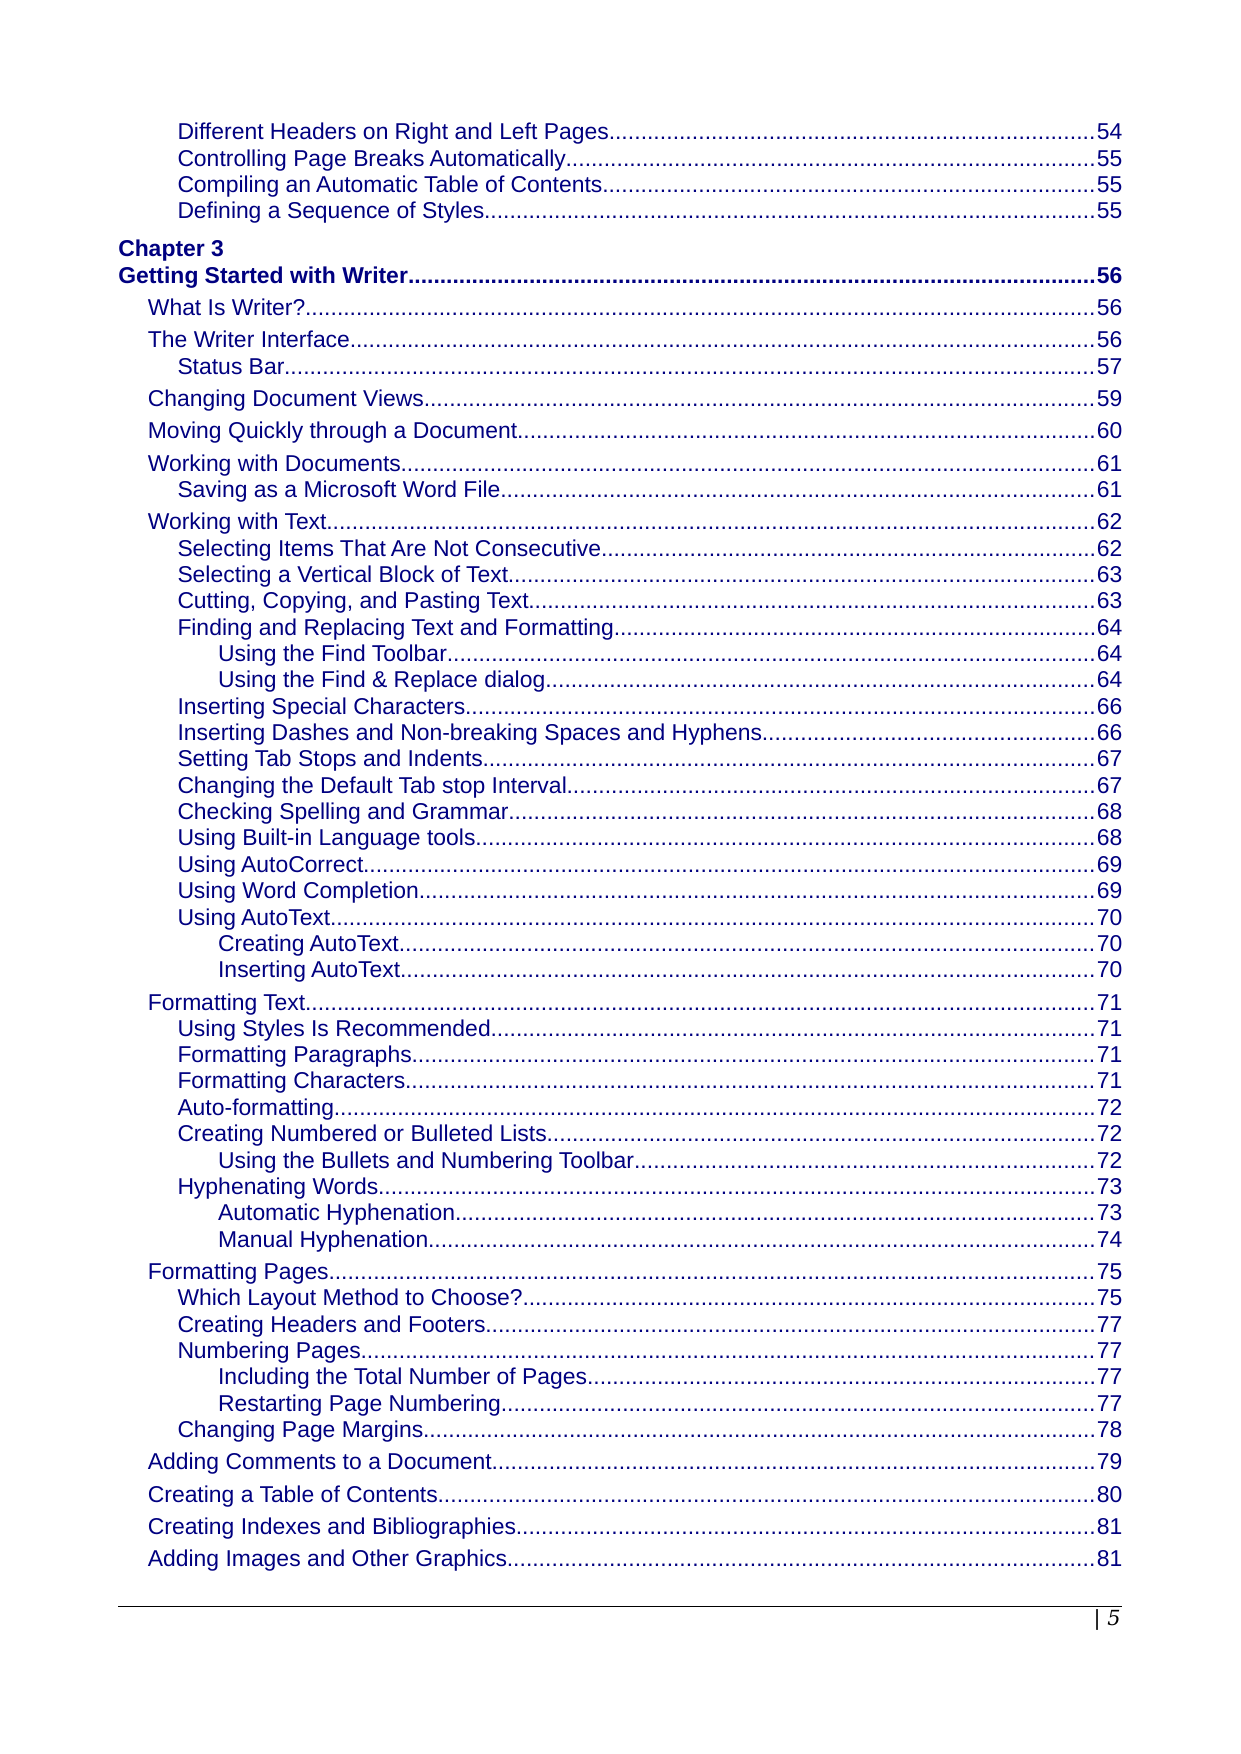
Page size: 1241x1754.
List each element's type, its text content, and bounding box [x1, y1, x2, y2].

text Moving Quickly through a Document 60 [148, 417, 1122, 443]
text Using the Bullets and Numbering Toolbar 72 [218, 1147, 1122, 1173]
text Creating Headers and Footers 77 [177, 1311, 1122, 1337]
text Using AutoCorrect 69 [177, 851, 1122, 877]
text Which Layout Method to Choose? 75 [177, 1284, 1122, 1311]
text Using the Find Toolbar 64 [218, 640, 1122, 666]
text Formatting Text 71 [148, 988, 1122, 1015]
text Working with Documents 61 [148, 449, 1122, 476]
text Hyphenating Words 73 [177, 1173, 1122, 1199]
text Chapter 3 Getting Started with Writer 56 [118, 235, 1122, 288]
text Adding Comments to a Document 79 [148, 1448, 1122, 1475]
text Numbering Pages 77 [177, 1337, 1122, 1363]
text Using Word Completion 69 [177, 877, 1122, 903]
text Using Built-in Language tools 68 [177, 824, 1122, 851]
text Status Bar 57 [177, 353, 1122, 379]
text Formatting Paragraphs 71 [177, 1041, 1122, 1067]
text Controlling Page Breaks Automatically 55 [177, 144, 1122, 171]
text Restarting Page Numbering 77 [218, 1390, 1122, 1416]
text Selecting a Vertical Block of Text 63 [177, 561, 1122, 587]
text Defining a Sequence of Styles 55 [177, 197, 1122, 223]
text Using Styles Is Recommended 71 [177, 1015, 1122, 1041]
text Working with Text 62 [148, 508, 1122, 534]
text Auto-formatting 72 [177, 1094, 1122, 1120]
text Setting Tab Stops and Indents 67 [177, 745, 1122, 772]
text The Writer Interface 56 [148, 326, 1122, 353]
text Saving as a Microsoft Word File 61 [177, 476, 1122, 502]
text Changing Page Margins 78 [177, 1416, 1122, 1442]
text Formatting Pages 75 [148, 1258, 1122, 1284]
text Changing Document Views 59 [148, 385, 1122, 411]
text What Is Writer? 56 [148, 294, 1122, 320]
text Cutting, Copying, and Pasting Text 63 [177, 587, 1122, 613]
text Inserting Special Characters 66 [177, 693, 1122, 719]
text Formatting Characters 71 [177, 1067, 1122, 1094]
text Inserting AutoText 70 [218, 956, 1122, 982]
text Finding and Replacing Text and Formatting 64 [177, 613, 1122, 640]
text Creating AutoText 70 [218, 930, 1122, 956]
text Using AutoText 70 [177, 903, 1122, 930]
text Adding Images and Other Graphics 81 [148, 1545, 1122, 1572]
text Creating Indexes and Bibliographies 81 [148, 1513, 1122, 1539]
text Checking Spelling and Grammar 68 [177, 798, 1122, 824]
text Creating a Table of Contents 80 [148, 1481, 1122, 1507]
text Automatic Hyphenation 73 [218, 1199, 1122, 1226]
text Selecting Items That Are Not Consecutive 62 [177, 534, 1122, 561]
text Changing the Default Tab stop Interval 67 [177, 772, 1122, 798]
text Inserting Dashes and Non-breaking Spaces and Hyphens 66 [177, 719, 1122, 745]
text Compiling an Automatic Table of Contents 55 [177, 171, 1122, 197]
text Manual Hyphenation 74 [218, 1226, 1122, 1252]
text Different Headers on Right and Left Pages 54 [177, 118, 1122, 144]
text Using the Find & Replace dialog 64 [218, 666, 1122, 693]
text Creating Numbered or Bulleted Lists 72 [177, 1120, 1122, 1147]
text Including the Total Number of Pages 77 [218, 1363, 1122, 1390]
